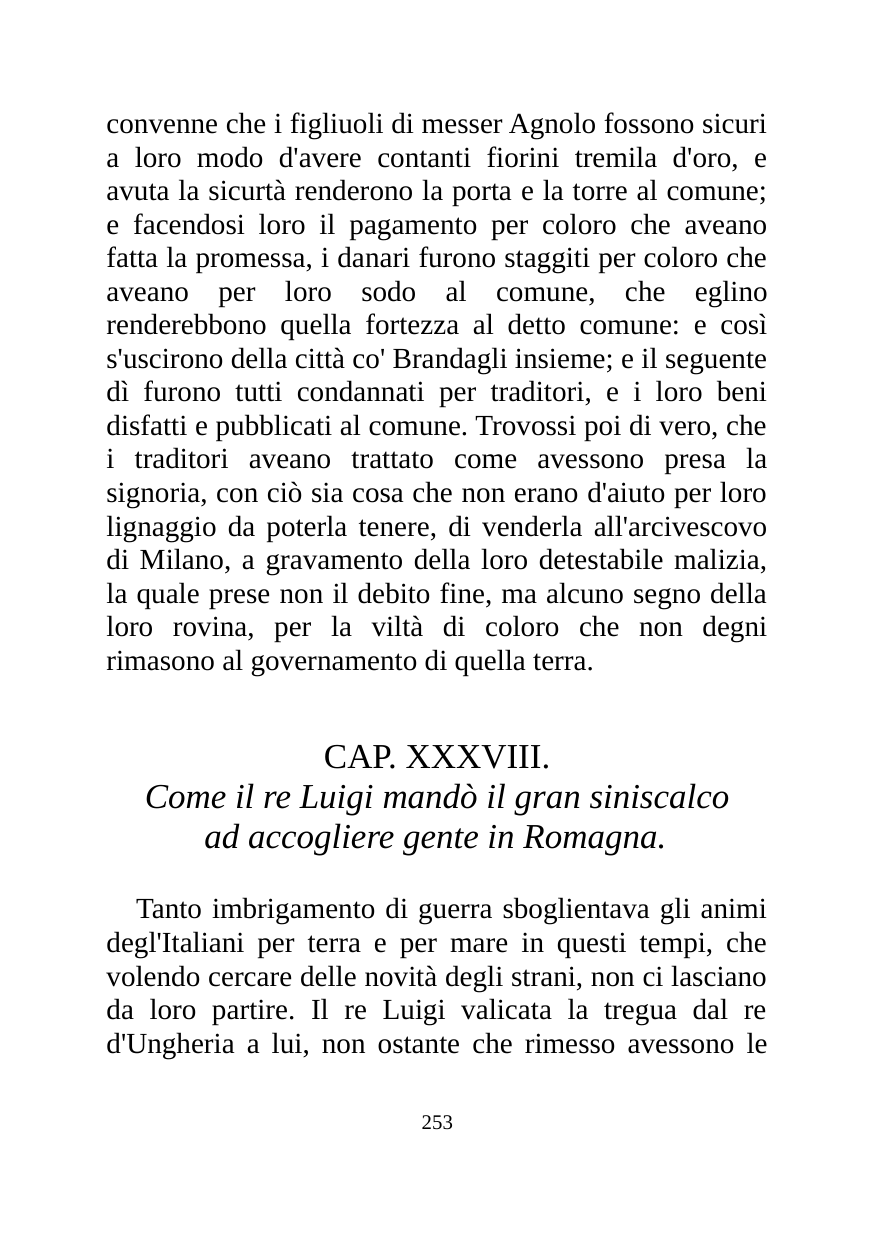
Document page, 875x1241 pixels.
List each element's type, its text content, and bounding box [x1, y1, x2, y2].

subtitle CAP. XXXVIII. Come il re Luigi mandò il gran siniscalco ad accogliere gente in Romagna. [106, 736, 768, 856]
text convenne che i figliuoli di messer Agnolo fossono sicuri a loro modo d'avere contanti fiorini tremila d'oro, e avuta la sicurtà renderono la porta e la torre al comune; e facendosi loro il pagamento per coloro che aveano fatta la promessa, i danari furono staggiti per coloro che aveano per loro sodo al comune, che eglino renderebbono quella fortezza al detto comune: e così s'uscirono della città co' Brandagli insieme; e il seguente dì furono tutti condannati per traditori, e i loro beni disfatti e pubblicati al comune. Trovossi poi di vero, che i traditori aveano trattato come avessono presa la signoria, con ciò sia cosa che non erano d'aiuto per loro lignaggio da poterla tenere, di venderla all'arcivescovo di Milano, a gravamento della loro detestabile malizia, la quale prese non il debito fine, ma alcuno segno della loro rovina, per la viltà di coloro che non degni rimasono al governamento di quella terra. [106, 106, 768, 676]
text Tanto imbrigamento di guerra sboglientava gli animi degl'Italiani per terra e per mare in questi tempi, che volendo cercare delle novità degli strani, non ci lasciano da loro partire. Il re Luigi valicata la tregua dal re d'Ungheria a lui, non ostante che rimesso avessono le [106, 892, 768, 1059]
